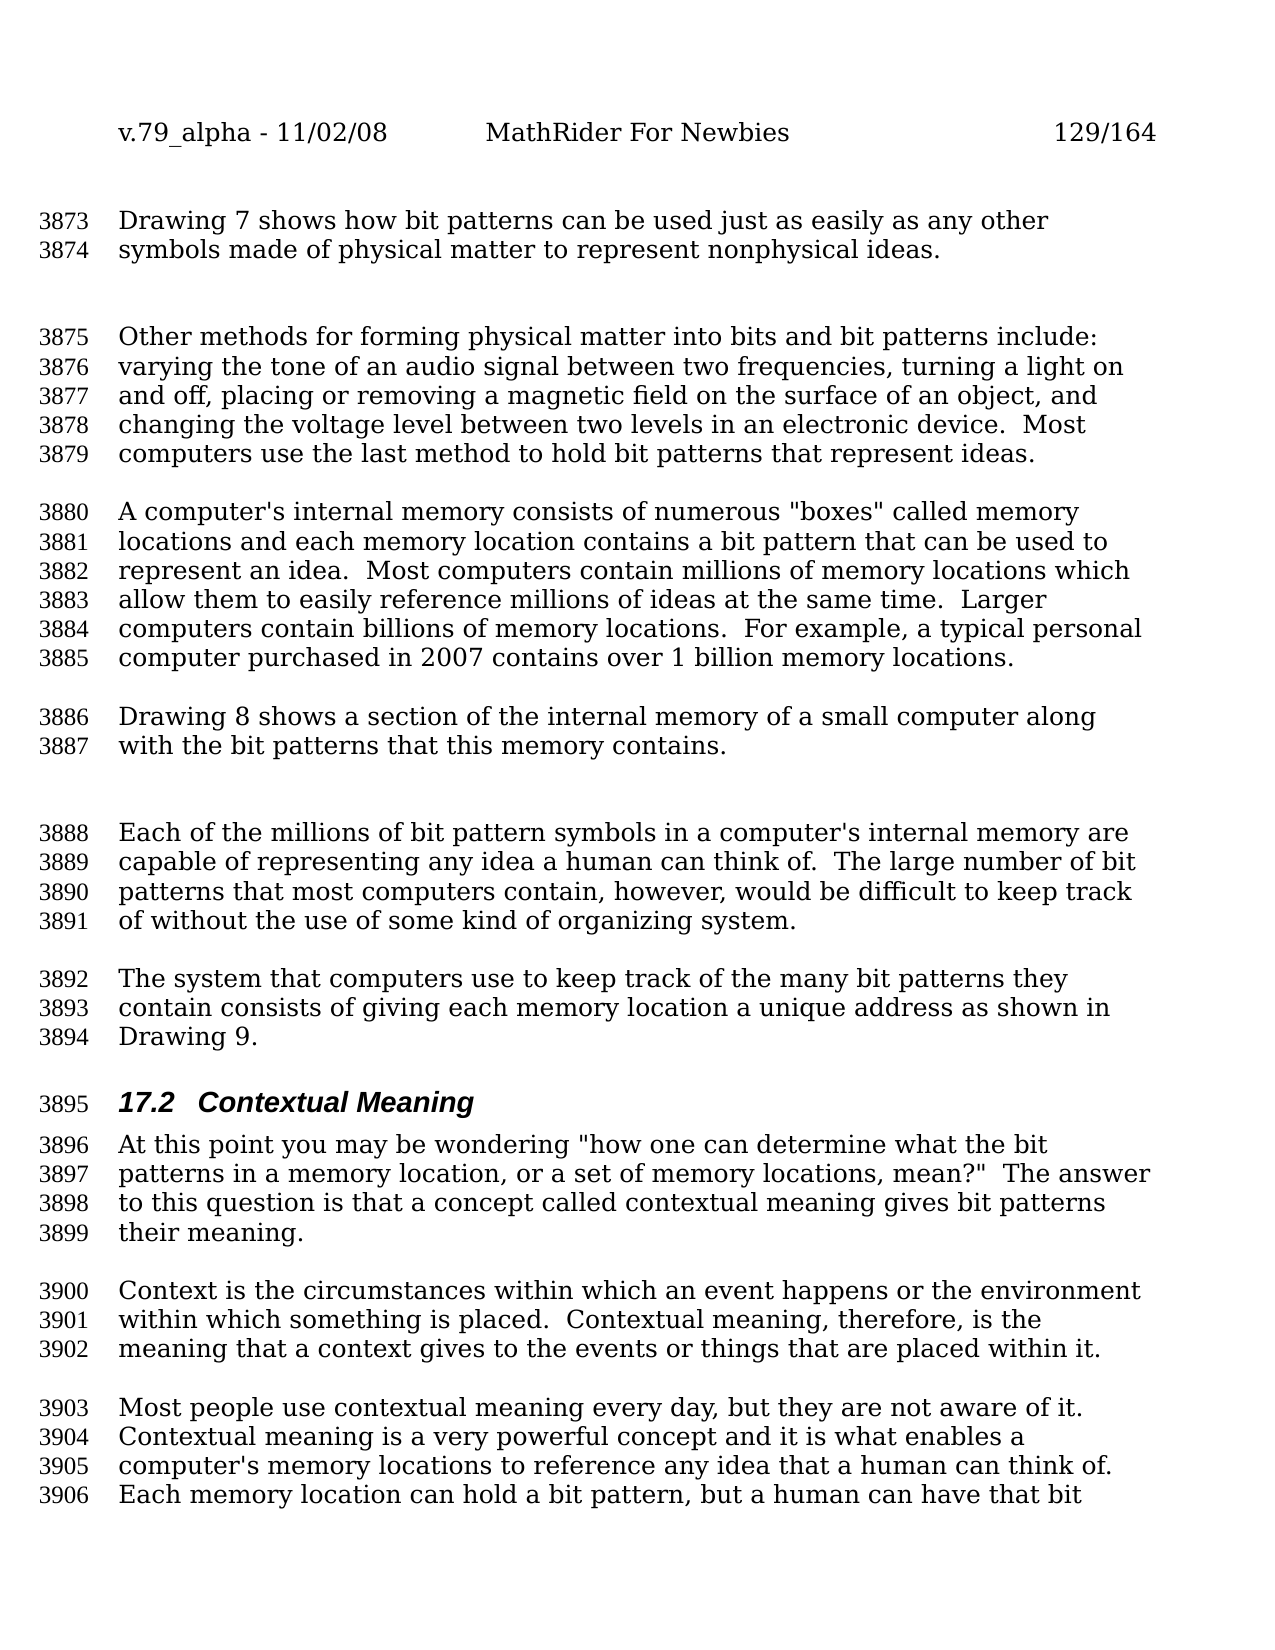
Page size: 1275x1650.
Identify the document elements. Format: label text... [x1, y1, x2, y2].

subtitle Contextual Meaning [118, 1085, 1157, 1118]
text Other methods for forming physical matter into bits and bit patterns include: varying the tone of an audio signal between two frequencies, turning a light on and off, placing or removing a magnetic field on the surface of an object, and changing the voltage level between two levels in an electronic device. Most computers use the last method to hold bit patterns that represent ideas. [118, 323, 1157, 468]
text A computer's internal memory consists of numerous "boxes" called memory locations and each memory location contains a bit pattern that can be used to represent an idea. Most computers contain millions of memory locations which allow them to easily reference millions of ideas at the same time. Larger computers contain billions of memory locations. For example, a typical personal computer purchased in 2007 contains over 1 billion memory locations. [118, 498, 1157, 673]
text Most people use contextual meaning every day, but they are not aware of it. Contextual meaning is a very powerful concept and it is what enables a computer's memory locations to reference any idea that a human can think of. Each memory location can hold a bit pattern, but a human can have that bit [118, 1393, 1157, 1509]
text Drawing 7 shows how bit patterns can be used just as easily as any other symbols made of physical matter to represent nonphysical ideas. [118, 206, 1157, 264]
text Drawing 8 shows a section of the internal memory of a small computer along with the bit patterns that this memory contains. [118, 702, 1157, 760]
text The system that computers use to keep track of the many bit patterns they contain consists of giving each memory location a unique address as shown in Drawing 9. [118, 964, 1157, 1052]
text Each of the millions of bit pattern symbols in a computer's internal memory are capable of representing any idea a human can think of. The large number of bit patterns that most computers contain, however, would be difficult to keep track of without the use of some kind of organizing system. [118, 818, 1157, 935]
text Context is the circumstances within which an event happens or the environment within which something is placed. Contextual meaning, therefore, is the meaning that a context gives to the events or things that are placed within it. [118, 1276, 1157, 1364]
text At this point you may be wondering "how one can determine what the bit patterns in a memory location, or a set of memory locations, mean?" The answer to this question is that a concept called contextual meaning gives bit patterns their meaning. [118, 1130, 1157, 1247]
